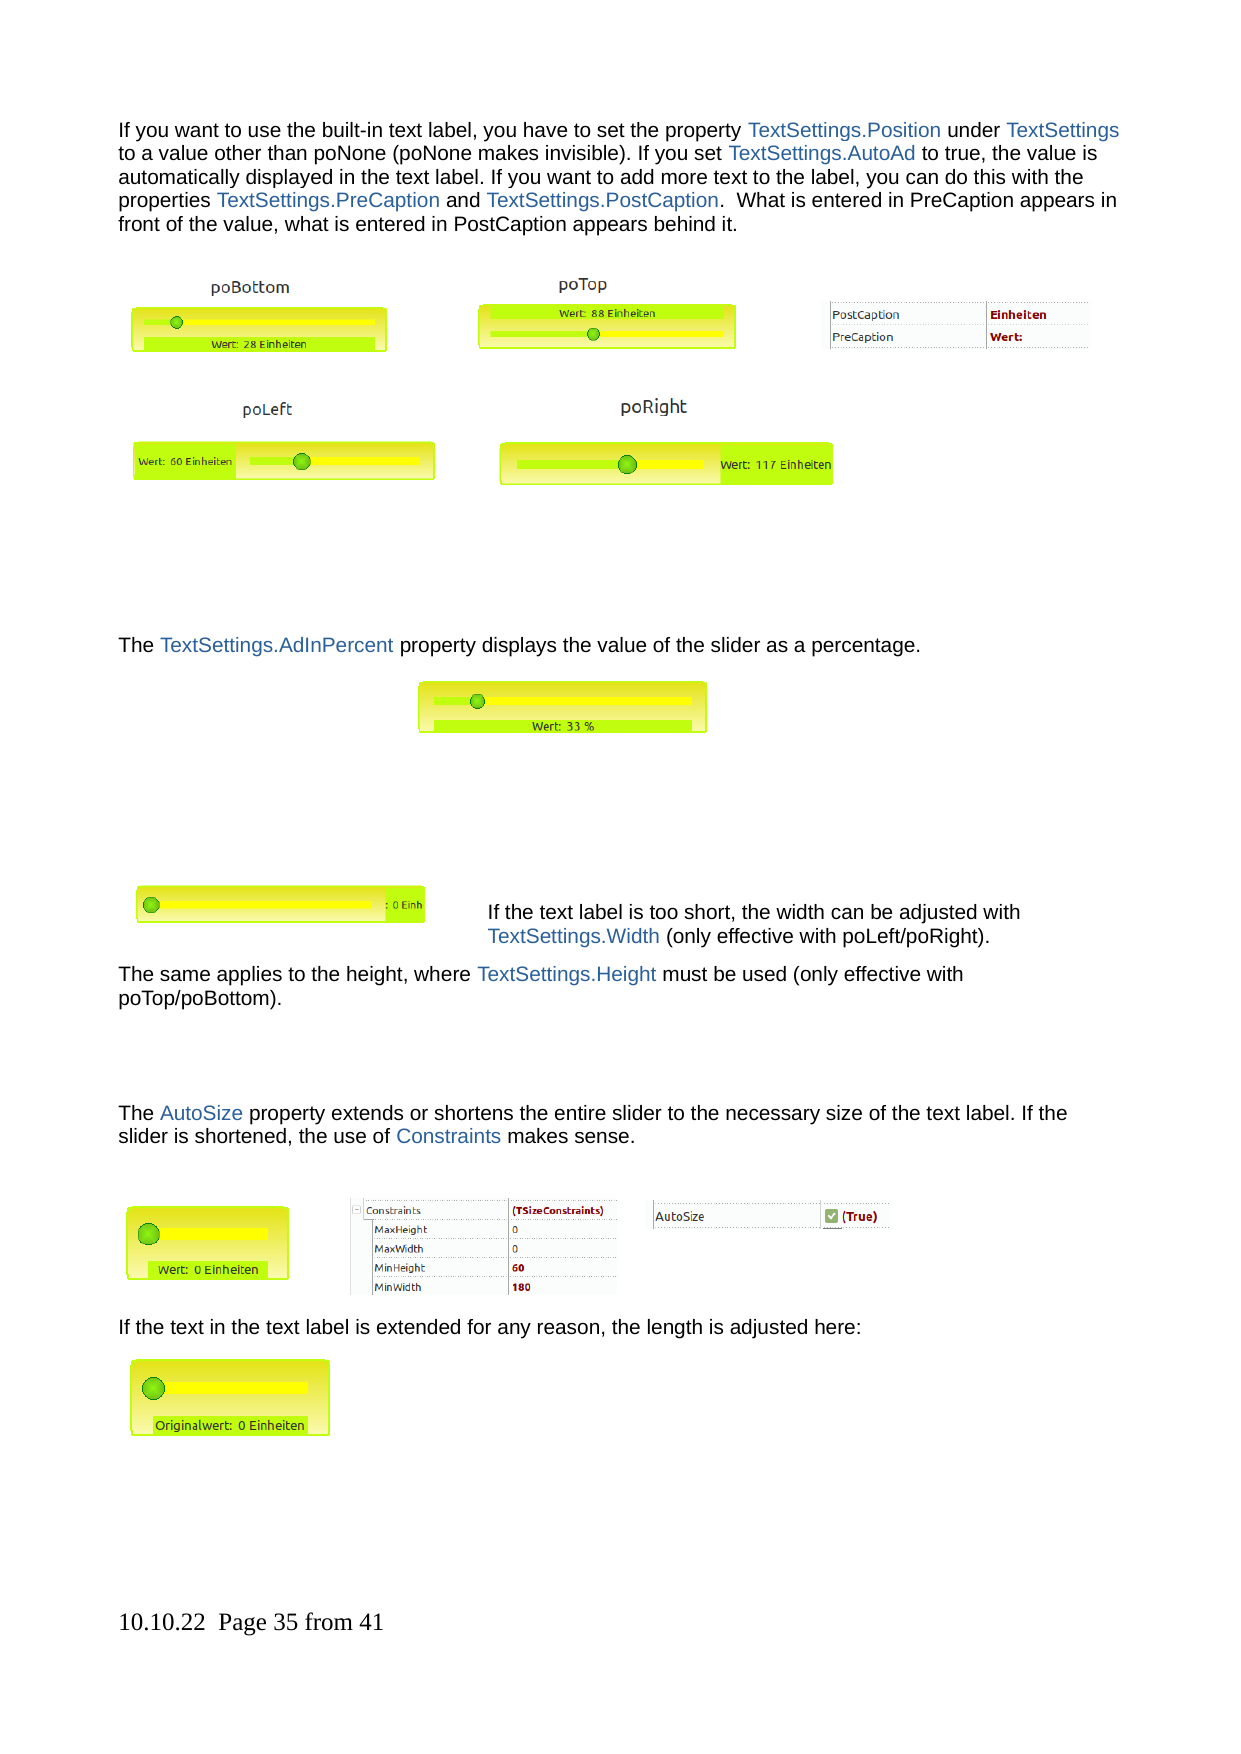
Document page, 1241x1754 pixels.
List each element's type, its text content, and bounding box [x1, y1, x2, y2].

picture [126, 874, 438, 932]
text The AutoSize property extends or shortens the entire slider to the necessary size of the text label. If the slider is shortened, the use of Constraints makes sense. [118, 1101, 1122, 1148]
picture [348, 1198, 618, 1295]
picture [118, 270, 399, 364]
text If the text label is too short, the width can be adjusted with TextSettings.Width (only effective with poLeft/poRight). [118, 901, 1122, 948]
text If the text in the text label is extended for any reason, the length is adjusted here: [118, 1316, 1122, 1339]
picture [123, 1353, 338, 1444]
text If you want to use the built-in text label, you have to set the property TextSettings.Position under TextSettings to a value other than poNone (poNone makes invisible). If you set TextSettings.AutoAd to true, the value is automatically displayed in the text label. If you want to add more text to the label, you can do this with the properties TextSettings.PreCaption and TextSettings.PostCaption. What is entered in PreCaption appears in front of the value, what is entered in PostCaption appears behind it. [118, 118, 1122, 236]
picture [469, 270, 749, 358]
picture [644, 1200, 890, 1229]
picture [409, 671, 715, 743]
picture [821, 301, 1091, 349]
picture [480, 386, 842, 494]
picture [118, 1198, 303, 1289]
text The TextSettings.AdInPercent property displays the value of the slider as a percentage. [118, 633, 1122, 657]
picture [120, 395, 445, 493]
text The same applies to the height, where TextSettings.Height must be used (only effective with poTop/poBottom). [118, 963, 1122, 1010]
